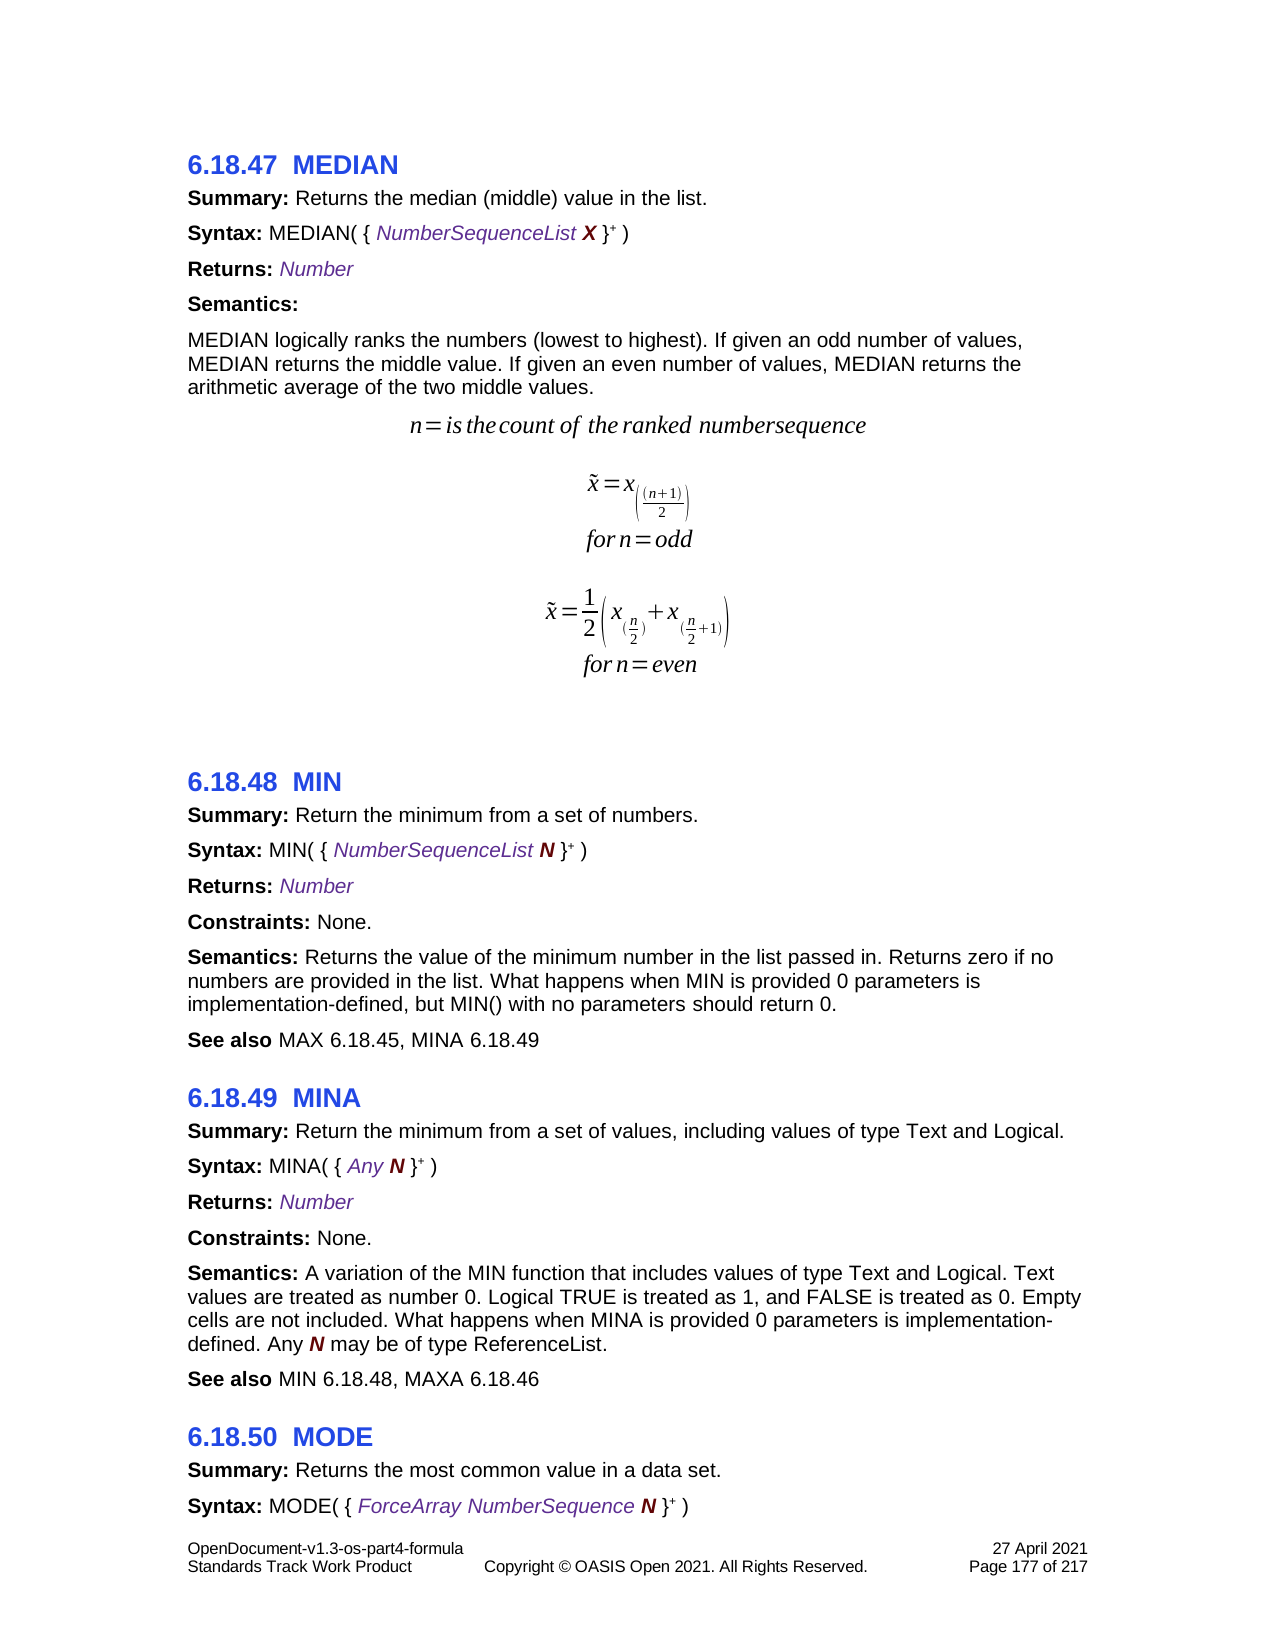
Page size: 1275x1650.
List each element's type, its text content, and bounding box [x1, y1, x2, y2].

text Constraints: None. [187, 1226, 1088, 1249]
text See also MIN 6.18.48, MAXA 6.18.46 [187, 1368, 1088, 1391]
text Syntax: MINA( { Any N }+ ) [187, 1155, 1088, 1178]
subtitle MINA [187, 1083, 1088, 1113]
text Semantics: [187, 293, 1088, 316]
text Summary: Returns the most common value in a data set. [187, 1458, 1088, 1482]
text Returns: Number [187, 874, 1088, 898]
subtitle MODE [187, 1422, 1088, 1452]
text Summary: Return the minimum from a set of values, including values of type Text and Logical. [187, 1119, 1088, 1143]
text Semantics: Returns the value of the minimum number in the list passed in. Returns zero if no numbers are provided in the list. What happens when MIN is provided 0 parameters is implementation-defined, but MIN() with no parameters should return 0. [187, 946, 1088, 1016]
text Syntax: MIN( { NumberSequenceList N }+ ) [187, 839, 1088, 862]
text Syntax: MEDIAN( { NumberSequenceList X }+ ) [187, 222, 1088, 245]
subtitle MIN [187, 767, 1088, 797]
subtitle MEDIAN [187, 150, 1088, 180]
text See also MAX 6.18.45, MINA 6.18.49 [187, 1028, 1088, 1052]
text Syntax: MODE( { ForceArray NumberSequence N }+ ) [187, 1494, 1088, 1518]
text Returns: Number [187, 1190, 1088, 1214]
text Summary: Returns the median (middle) value in the list. [187, 186, 1088, 209]
text Semantics: A variation of the MIN function that includes values of type Text and Logical. Text values are treated as number 0. Logical TRUE is treated as 1, and FALSE is treated as 0. Empty cells are not included. What happens when MINA is provided 0 parameters is implementation-defined. Any N may be of type ReferenceList. [187, 1262, 1088, 1356]
text Summary: Return the minimum from a set of numbers. [187, 803, 1088, 827]
text Constraints: None. [187, 910, 1088, 934]
text MEDIAN logically ranks the numbers (lowest to highest). If given an odd number of values, MEDIAN returns the middle value. If given an even number of values, MEDIAN returns the arithmetic average of the two middle values. [187, 328, 1088, 399]
text Returns: Number [187, 257, 1088, 281]
